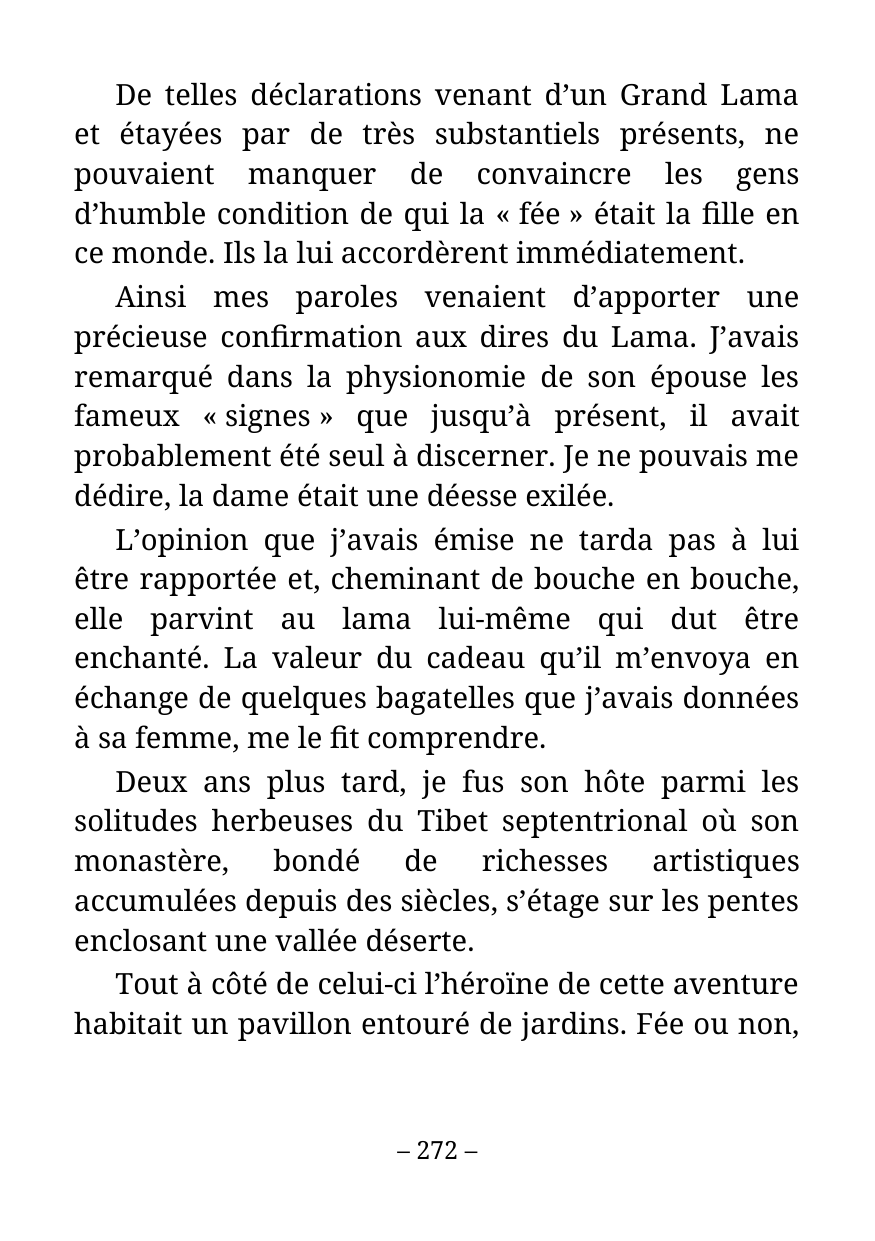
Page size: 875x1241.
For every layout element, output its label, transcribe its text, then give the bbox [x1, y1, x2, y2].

text Deux ans plus tard, je fus son hôte parmi les solitudes herbeuses du Tibet septentrional où son monastère, bondé de richesses artistiques accumulées depuis des siècles, s’étage sur les pentes enclosant une vallée déserte. [74, 761, 800, 959]
text Tout à côté de celui-ci l’héroïne de cette aventure habitait un pavillon entouré de jardins. Fée ou non, [74, 964, 800, 1043]
text De telles déclarations venant d’un Grand Lama et étayées par de très substantiels présents, ne pouvaient manquer de convaincre les gens d’humble condition de qui la « fée » était la fille en ce monde. Ils la lui accordèrent immédiatement. [74, 74, 800, 272]
text Ainsi mes paroles venaient d’apporter une précieuse confirmation aux dires du Lama. J’avais remarqué dans la physionomie de son épouse les fameux « signes » que jusqu’à présent, il avait probablement été seul à discerner. Je ne pouvais me dédire, la dame était une déesse exilée. [74, 276, 800, 514]
text L’opinion que j’avais émise ne tarda pas à lui être rapportée et, cheminant de bouche en bouche, elle parvint au lama lui-même qui dut être enchanté. La valeur du cadeau qu’il m’envoya en échange de quelques bagatelles que j’avais données à sa femme, me le fit comprendre. [74, 519, 800, 757]
